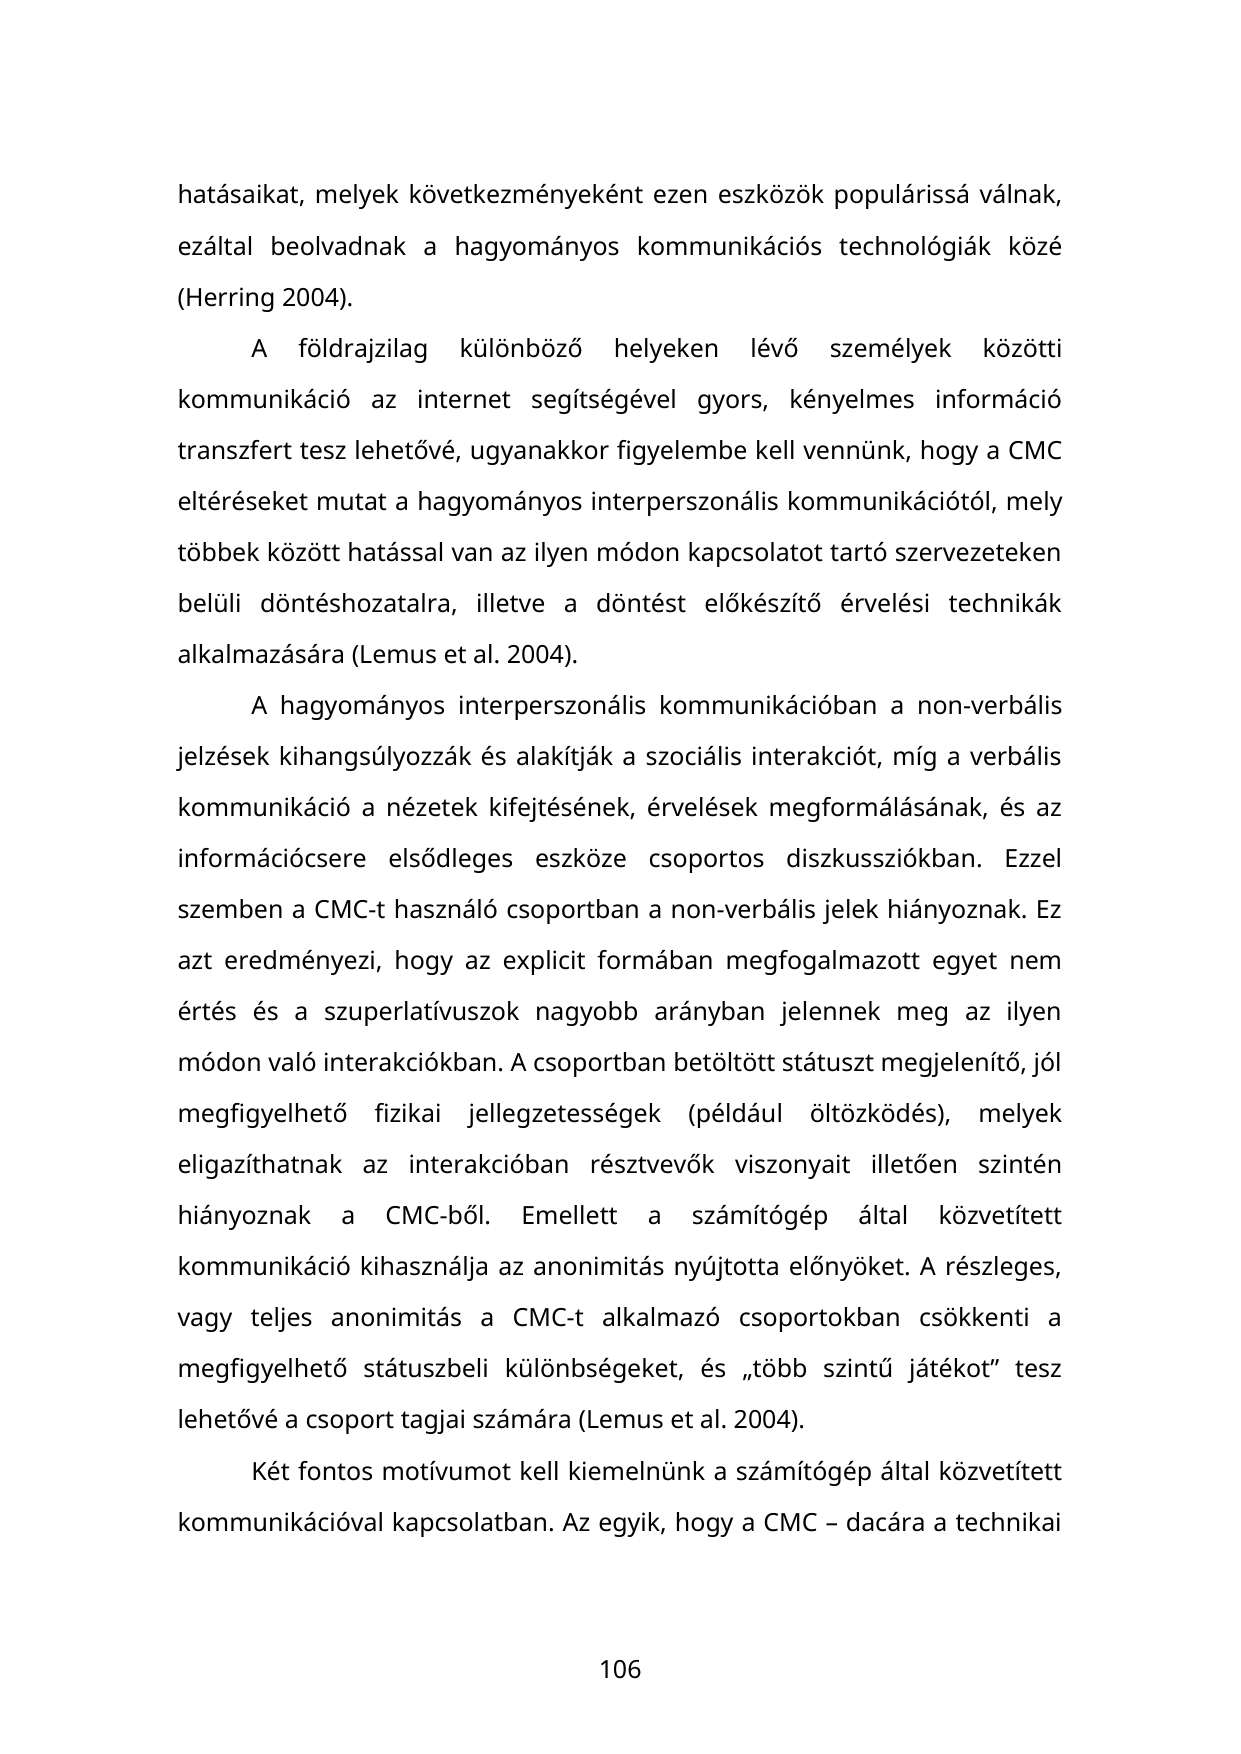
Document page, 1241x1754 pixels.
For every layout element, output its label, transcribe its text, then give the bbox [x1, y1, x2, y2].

text Két fontos motívumot kell kiemelnünk a számítógép által közvetített kommunikációval kapcsolatban. Az egyik, hogy a CMC – dacára a technikai [177, 1453, 1063, 1538]
text hatásaikat, melyek következményeként ezen eszközök populárissá válnak, ezáltal beolvadnak a hagyományos kommunikációs technológiák közé (Herring 2004). [177, 177, 1063, 313]
text A hagyományos interperszonális kommunikációban a non-verbális jelzések kihangsúlyozzák és alakítják a szociális interakciót, míg a verbális kommunikáció a nézetek kifejtésének, érvelések megformálásának, és az információcsere elsődleges eszköze csoportos diszkussziókban. Ezzel szemben a CMC-t használó csoportban a non-verbális jelek hiányoznak. Ez azt eredményezi, hogy az explicit formában megfogalmazott egyet nem értés és a szuperlatívuszok nagyobb arányban jelennek meg az ilyen módon való interakciókban. A csoportban betöltött státuszt megjelenítő, jól megfigyelhető fizikai jellegzetességek (például öltözködés), melyek eligazíthatnak az interakcióban résztvevők viszonyait illetően szintén hiányoznak a CMC-ből. Emellett a számítógép által közvetített kommunikáció kihasználja az anonimitás nyújtotta előnyöket. A részleges, vagy teljes anonimitás a CMC-t alkalmazó csoportokban csökkenti a megfigyelhető státuszbeli különbségeket, és „több szintű játékot” tesz lehetővé a csoport tagjai számára (Lemus et al. 2004). [177, 688, 1063, 1436]
text A földrajzilag különböző helyeken lévő személyek közötti kommunikáció az internet segítségével gyors, kényelmes információ transzfert tesz lehetővé, ugyanakkor figyelembe kell vennünk, hogy a CMC eltéréseket mutat a hagyományos interperszonális kommunikációtól, mely többek között hatással van az ilyen módon kapcsolatot tartó szervezeteken belüli döntéshozatalra, illetve a döntést előkészítő érvelési technikák alkalmazására (Lemus et al. 2004). [177, 330, 1063, 671]
